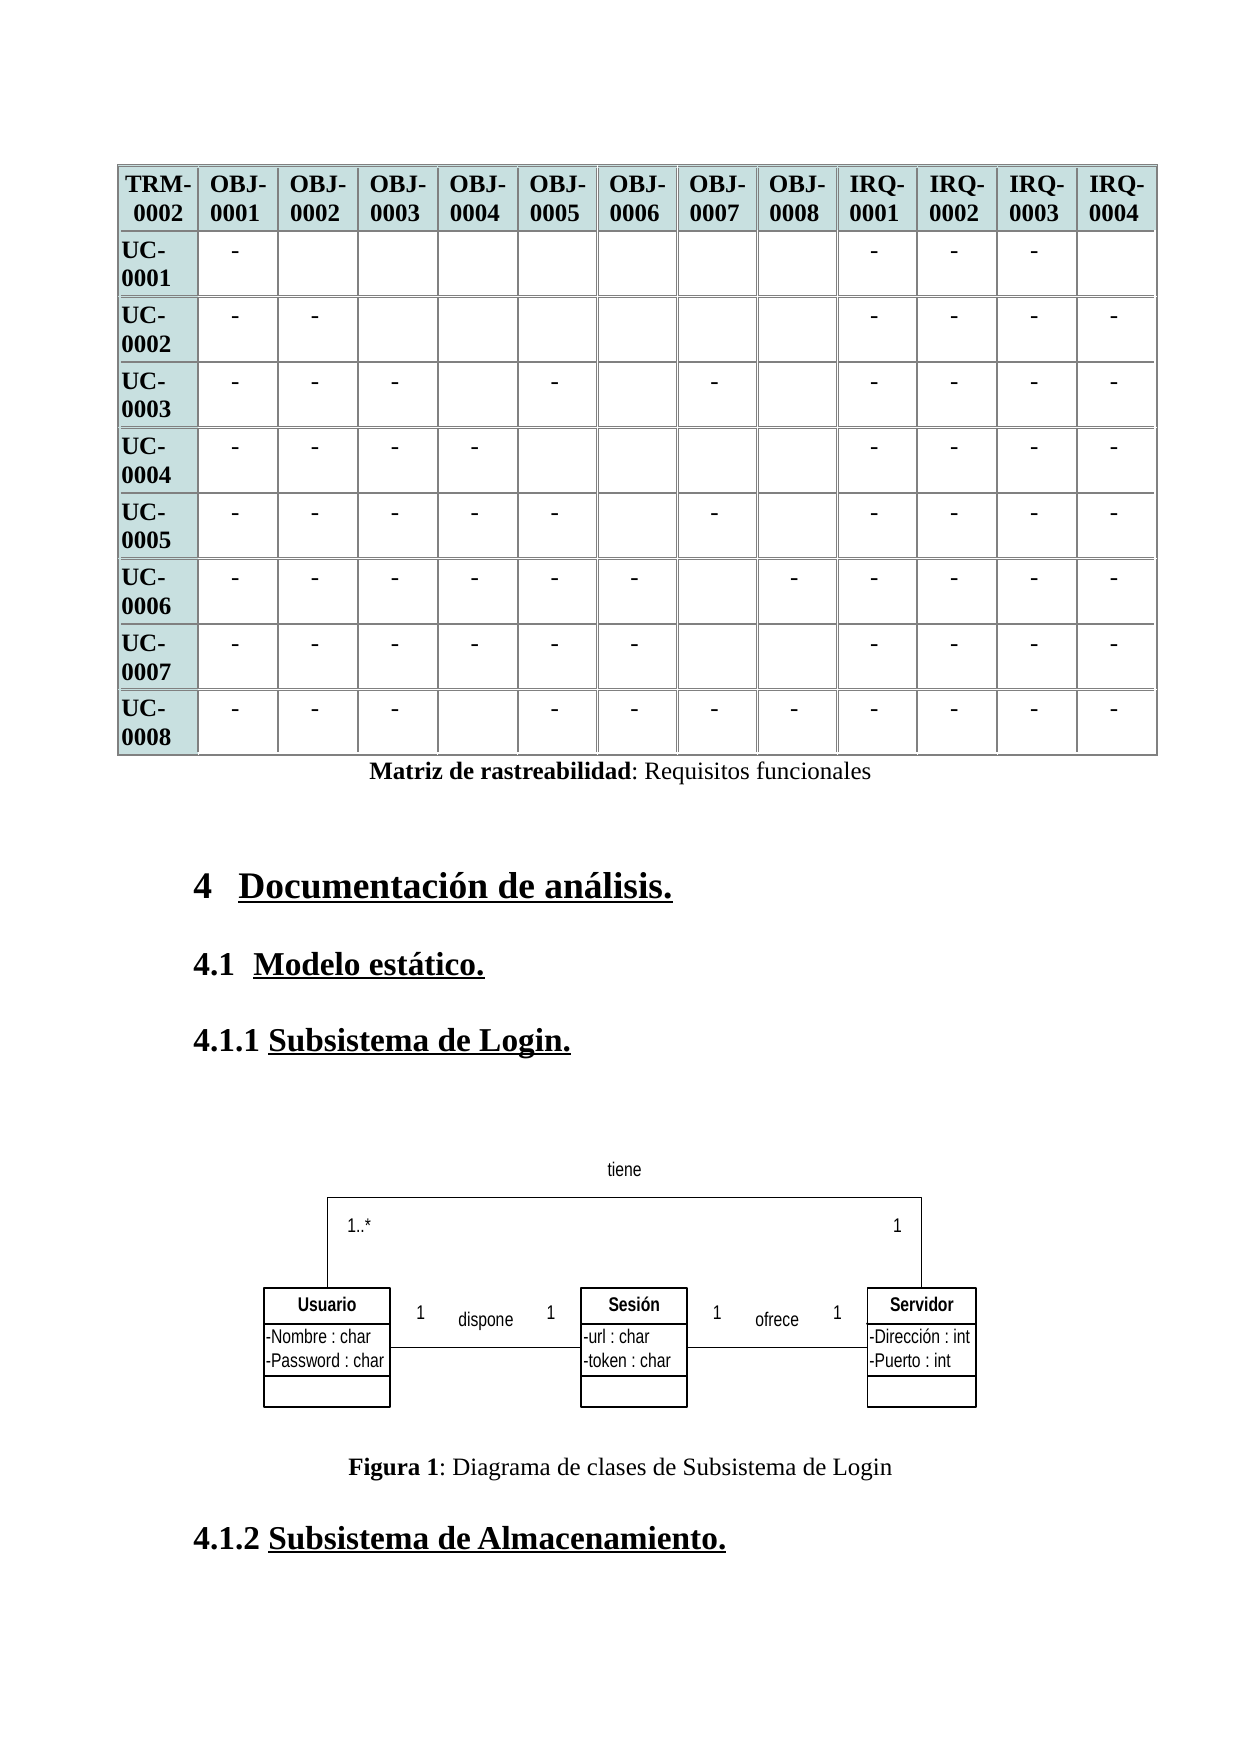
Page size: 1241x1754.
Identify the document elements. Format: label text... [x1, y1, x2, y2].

table_header OBJ-0008 [759, 167, 836, 230]
table_cell - [678, 691, 757, 754]
subtitle Subsistema de Almacenamiento. [193, 1518, 1122, 1556]
table_cell [599, 232, 676, 295]
table_cell - [279, 363, 357, 426]
table_cell - [1078, 623, 1156, 688]
table_cell [439, 298, 517, 361]
table_cell [519, 232, 596, 295]
table_cell [599, 363, 676, 426]
table_cell UC-0004 [119, 426, 197, 492]
table_cell [599, 298, 676, 361]
table_cell [759, 625, 836, 688]
table_cell [279, 232, 357, 295]
table_cell [599, 494, 676, 557]
table_cell - [279, 429, 357, 492]
table_cell - [439, 429, 517, 492]
table_cell - [998, 625, 1076, 688]
table_cell - [199, 560, 277, 623]
table_cell - [599, 625, 676, 688]
table_cell [759, 429, 836, 492]
table_cell [759, 363, 836, 426]
table_cell - [199, 232, 277, 295]
table_cell - [1078, 361, 1156, 426]
table_cell [679, 232, 756, 295]
table_cell [439, 232, 517, 295]
table_cell UC-0006 [119, 557, 197, 623]
table_cell - [199, 298, 277, 361]
table_cell - [839, 560, 916, 623]
table_cell UC-0007 [119, 623, 197, 688]
table_cell - [839, 232, 916, 295]
table_cell - [358, 691, 438, 754]
table_cell - [998, 232, 1076, 295]
table_cell - [918, 560, 996, 623]
table_cell - [278, 691, 358, 754]
table_cell - [918, 494, 996, 557]
table_cell UC-0005 [119, 492, 197, 557]
table_cell [519, 429, 596, 492]
table_cell - [439, 560, 517, 623]
table_cell [679, 625, 756, 688]
table_cell [439, 363, 517, 426]
table_cell - [759, 560, 836, 623]
table_cell - [598, 691, 677, 754]
table_cell [519, 298, 596, 361]
table_cell - [1078, 426, 1156, 492]
table_cell - [599, 560, 676, 623]
table_cell - [839, 625, 916, 688]
table_cell [1078, 230, 1156, 295]
table_cell - [917, 691, 997, 754]
table_cell [759, 298, 836, 361]
table_cell - [839, 298, 916, 361]
table_cell [359, 232, 437, 295]
table_cell - [1077, 688, 1156, 754]
table_cell - [998, 560, 1076, 623]
table_cell - [359, 429, 437, 492]
table_cell - [997, 691, 1077, 754]
table_header OBJ-0001 [199, 167, 277, 230]
table_header OBJ-0003 [358, 165, 438, 230]
table_cell - [1078, 492, 1156, 557]
table_cell - [199, 625, 277, 688]
table_cell - [199, 363, 277, 426]
table_cell - [679, 494, 756, 557]
table_cell - [279, 298, 357, 361]
table_cell [438, 691, 518, 754]
table_cell - [279, 560, 357, 623]
table_cell UC-0008 [119, 688, 198, 754]
table_header OBJ-0006 [599, 167, 676, 230]
table_cell - [918, 429, 996, 492]
table_cell UC-0003 [119, 361, 197, 426]
table_cell - [998, 429, 1076, 492]
table_cell [599, 429, 676, 492]
table_cell - [359, 494, 437, 557]
table_cell - [359, 560, 437, 623]
table_cell - [998, 298, 1076, 361]
table_header OBJ-0005 [519, 167, 596, 230]
table_cell - [918, 363, 996, 426]
table_header OBJ-0004 [438, 165, 518, 230]
table_cell - [918, 625, 996, 688]
table_cell [679, 429, 756, 492]
table_cell [679, 560, 756, 623]
table_cell - [198, 691, 278, 754]
table_cell - [837, 691, 917, 754]
table_cell UC-0002 [119, 295, 197, 361]
subtitle Documentación de análisis. [193, 863, 1122, 907]
table_cell - [439, 625, 517, 688]
table_cell [679, 298, 756, 361]
table_cell - [1078, 295, 1156, 361]
table_cell - [199, 429, 277, 492]
subtitle Subsistema de Login. [193, 1020, 1122, 1058]
table_cell - [359, 625, 437, 688]
table_cell [359, 298, 437, 361]
table_cell - [918, 298, 996, 361]
table_header TRM-0002 [119, 167, 197, 230]
table_header IRQ-0002 [918, 167, 996, 230]
table_cell - [518, 691, 597, 754]
table_cell - [279, 494, 357, 557]
text Matriz de rastreabilidad: Requisitos funcionales [118, 756, 1122, 785]
table_cell - [839, 494, 916, 557]
table_cell - [998, 363, 1076, 426]
table_cell - [519, 363, 596, 426]
table_header IRQ-0003 [998, 167, 1076, 230]
table_cell - [839, 429, 916, 492]
table_cell [759, 494, 836, 557]
table_cell - [998, 494, 1076, 557]
table_cell - [1078, 557, 1156, 623]
subtitle Modelo estático. [193, 944, 1122, 982]
table_cell - [679, 363, 756, 426]
table_cell - [199, 494, 277, 557]
table_header OBJ-0007 [679, 167, 756, 230]
table_header IRQ-0004 [1078, 167, 1156, 230]
table_cell - [519, 494, 596, 557]
table_cell - [918, 232, 996, 295]
table_cell - [519, 625, 596, 688]
table_cell - [439, 494, 517, 557]
table_cell - [519, 560, 596, 623]
text Figura 1: Diagrama de clases de Subsistema de Login [118, 1452, 1122, 1481]
table_cell - [359, 363, 437, 426]
table_cell - [757, 691, 837, 754]
table_cell UC-0001 [119, 230, 197, 295]
table_header IRQ-0001 [839, 167, 916, 230]
table_cell - [839, 363, 916, 426]
table_cell - [279, 625, 357, 688]
table_header OBJ-0002 [279, 167, 357, 230]
table_cell [759, 232, 836, 295]
